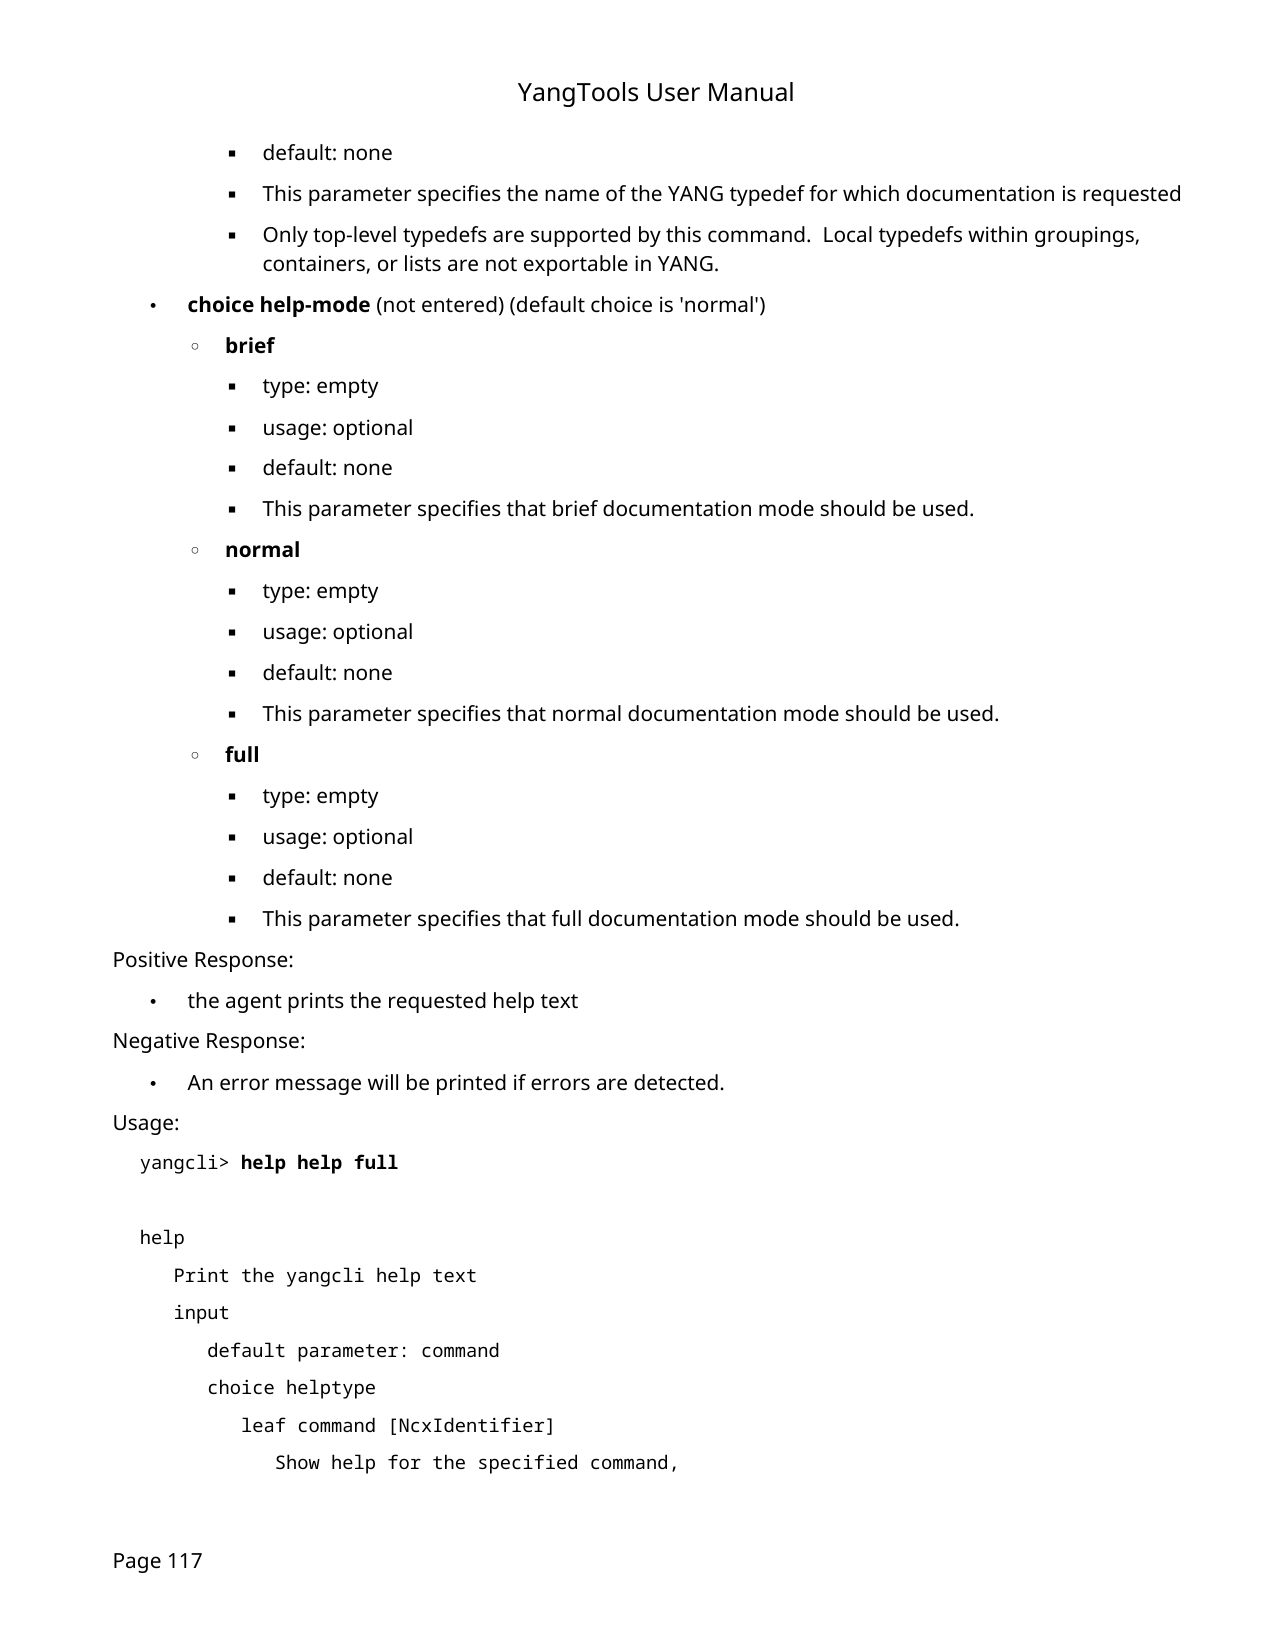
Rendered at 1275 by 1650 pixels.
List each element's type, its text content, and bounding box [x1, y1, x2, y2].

list default: none [225, 863, 1200, 891]
list the agent prints the requested help text [150, 986, 1200, 1014]
text default parameter: command [139, 1337, 1200, 1362]
list This parameter specifies the name of the YANG typedef for which documentation is requested [225, 179, 1200, 208]
list default: none [225, 138, 1200, 167]
text Print the yangcli help text [139, 1262, 1200, 1287]
text choice helptype [139, 1374, 1200, 1400]
text Negative Response: [112, 1027, 1200, 1055]
list This parameter specifies that full documentation mode should be used. [225, 904, 1200, 932]
text Show help for the specified command, [139, 1449, 1200, 1475]
list type: empty [225, 576, 1200, 605]
text help [139, 1224, 1200, 1250]
text input [139, 1299, 1200, 1325]
text yangcli> help help full [139, 1149, 1200, 1175]
text Usage: [112, 1108, 1200, 1137]
list default: none [225, 453, 1200, 482]
list usage: optional [225, 413, 1200, 441]
list This parameter specifies that normal documentation mode should be used. [225, 699, 1200, 728]
list usage: optional [225, 617, 1200, 646]
text Positive Response: [112, 945, 1200, 973]
list brief [187, 331, 1200, 359]
list This parameter specifies that brief documentation mode should be used. [225, 494, 1200, 523]
list default: none [225, 658, 1200, 687]
list type: empty [225, 781, 1200, 809]
list choice help-mode (not entered) (default choice is 'normal') [150, 290, 1200, 318]
list An error message will be printed if errors are detected. [150, 1068, 1200, 1096]
text leaf command [NcxIdentifier] [139, 1412, 1200, 1437]
list Only top-level typedefs are supported by this command. Local typedefs within groupings, containers, or lists are not exportable in YANG. [225, 220, 1200, 277]
list full [187, 740, 1200, 768]
list normal [187, 535, 1200, 564]
list type: empty [225, 372, 1200, 400]
list usage: optional [225, 822, 1200, 850]
